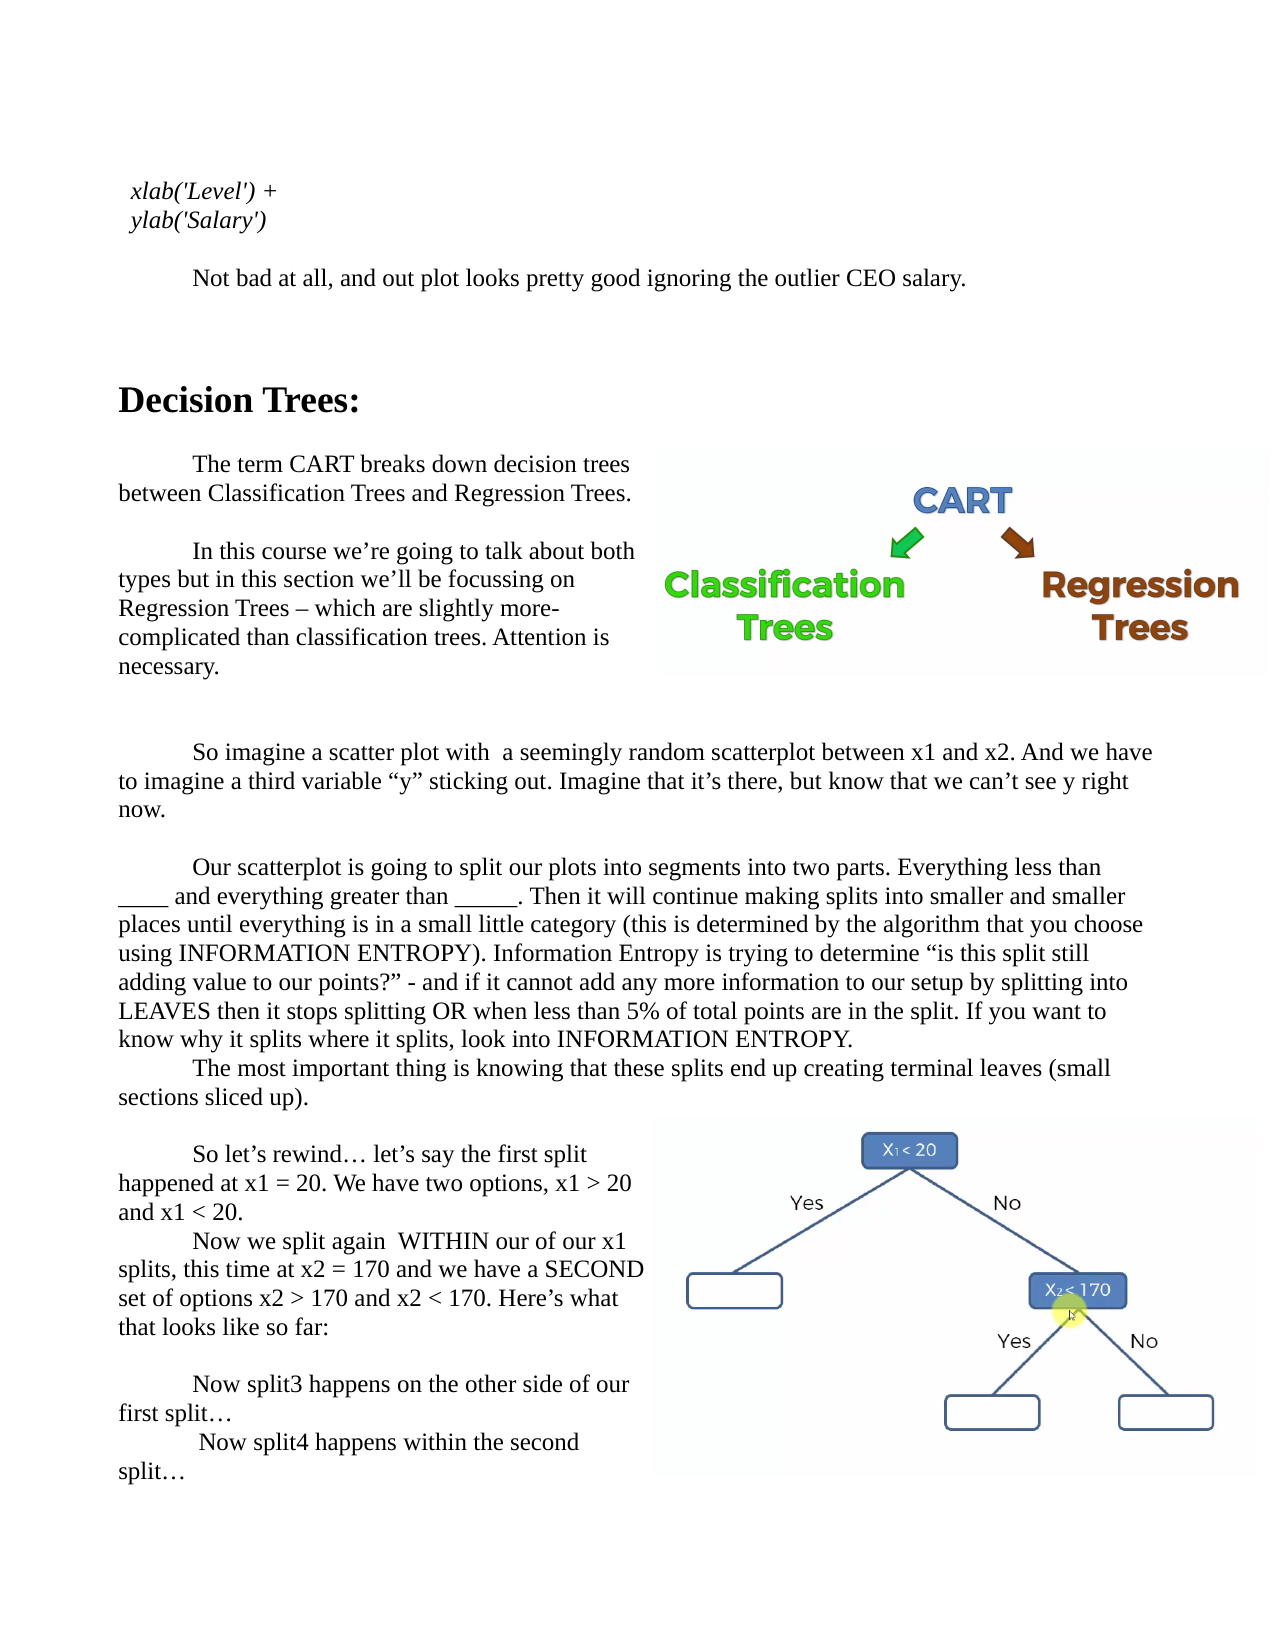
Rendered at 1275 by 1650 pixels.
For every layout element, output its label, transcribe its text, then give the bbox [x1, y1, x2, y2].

text ylab('Salary') [118, 205, 1157, 234]
text Now split3 happens on the other side of our first split… Now split4 happens within the second split… [118, 1369, 1157, 1484]
text The term CART breaks down decision trees between Classification Trees and Regression Trees. [118, 449, 657, 507]
text The most important thing is knowing that these splits end up creating terminal leaves (small sections sliced up). [118, 1053, 1157, 1111]
text So let’s rewind… let’s say the first split happened at x1 = 20. We have two options, x1 > 20 and x1 < 20. [118, 1139, 651, 1226]
text Now we split again WITHIN our of our x1 splits, this time at x2 = 170 and we have a SECOND set of options x2 > 170 and x2 < 170. Here’s what that looks like so far: [118, 1226, 651, 1341]
text So imagine a scatter plot with a seemingly random scatterplot between x1 and x2. And we have to imagine a third variable “y” sticking out. Imagine that it’s there, but know that we can’t see y right now. [118, 737, 1157, 823]
text In this course we’re going to talk about both types but in this section we’ll be focussing on Regression Trees – which are slightly more-complicated than classification trees. Attention is necessary. [118, 536, 1157, 679]
picture [651, 1116, 1259, 1477]
text Our scatterplot is going to split our plots into segments into two parts. Everything less than ____ and everything greater than _____. Then it will continue making splits into smaller and smaller places until everything is in a small little category (this is determined by the algorithm that you choose using INFORMATION ENTROPY). Information Entropy is trying to determine “is this split still adding value to our points?” - and if it cannot add any more information to our setup by splitting into LEAVES then it stops splitting OR when less than 5% of total points are in the split. If you want to know why it splits where it splits, look into INFORMATION ENTROPY. [118, 852, 1157, 1053]
text xlab('Level') + [118, 176, 1157, 205]
text Decision Trees: [118, 378, 1157, 421]
text Not bad at all, and out plot looks pretty good ignoring the outlier CEO salary. [118, 263, 1157, 291]
picture [657, 449, 1269, 676]
